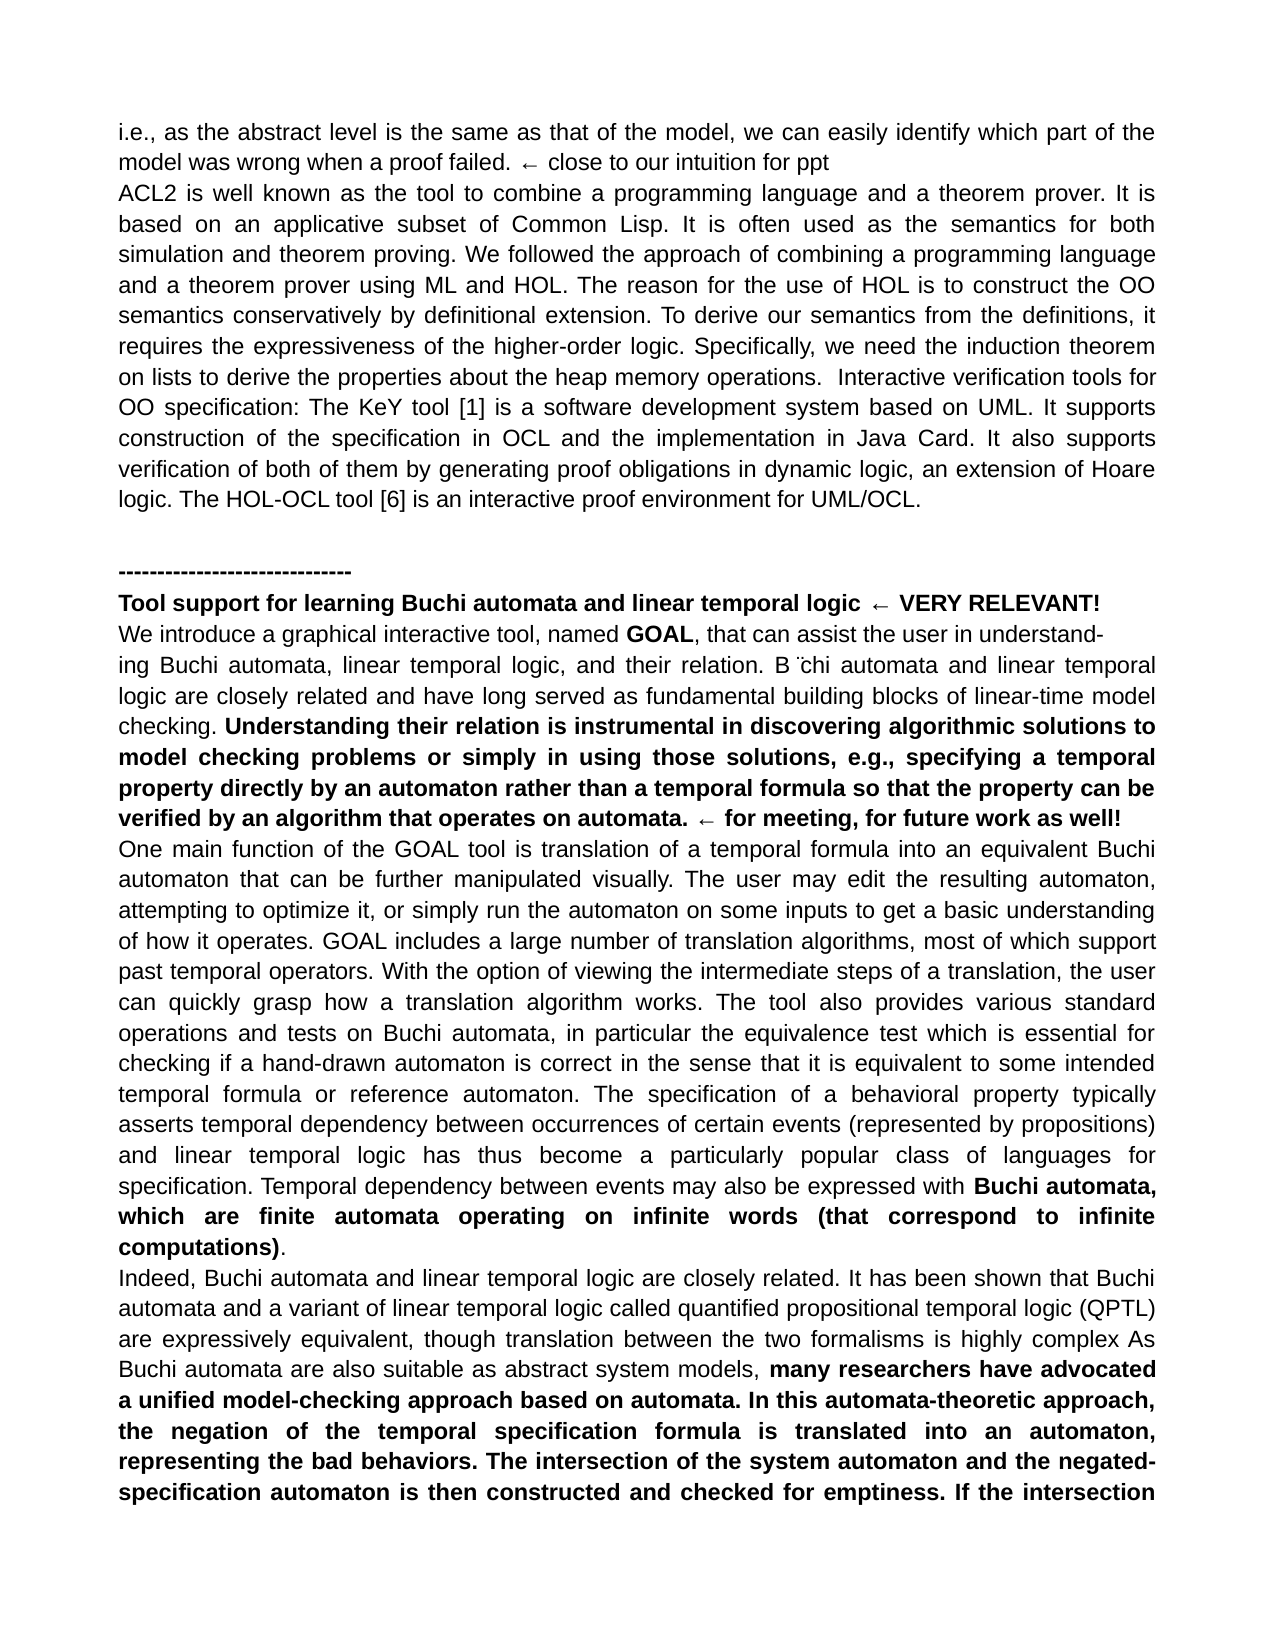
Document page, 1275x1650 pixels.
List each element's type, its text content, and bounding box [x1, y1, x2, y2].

text Tool support for learning Buchi automata and linear temporal logic ← VERY RELEVANT! [118, 588, 1157, 617]
text We introduce a graphical interactive tool, named GOAL, that can assist the user in understand- [118, 621, 1157, 648]
text ------------------------------ [118, 557, 1157, 584]
text One main function of the GOAL tool is translation of a temporal formula into an equivalent Buchi automaton that can be further manipulated visually. The user may edit the resulting automaton, attempting to optimize it, or simply run the automaton on some inputs to get a basic understanding of how it operates. GOAL includes a large number of translation algorithms, most of which support past temporal operators. With the option of viewing the intermediate steps of a translation, the user can quickly grasp how a translation algorithm works. The tool also provides various standard operations and tests on Buchi automata, in particular the equivalence test which is essential for checking if a hand-drawn automaton is correct in the sense that it is equivalent to some intended temporal formula or reference automaton. The specification of a behavioral property typically asserts temporal dependency between occurrences of certain events (represented by propositions) and linear temporal logic has thus become a particularly popular class of languages for specification. Temporal dependency between events may also be expressed with Buchi automata, which are finite automata operating on infinite words (that correspond to infinite computations). [118, 835, 1157, 1260]
text i.e., as the abstract level is the same as that of the model, we can easily identify which part of the model was wrong when a proof failed. ← close to our intuition for ppt [118, 118, 1157, 176]
text ACL2 is well known as the tool to combine a programming language and a theorem prover. It is based on an applicative subset of Common Lisp. It is often used as the semantics for both simulation and theorem proving. We followed the approach of combining a programming language and a theorem prover using ML and HOL. The reason for the use of HOL is to construct the OO semantics conservatively by definitional extension. To derive our semantics from the definitions, it requires the expressiveness of the higher-order logic. Specifically, we need the induction theorem on lists to derive the properties about the heap memory operations. Interactive verification tools for OO specification: The KeY tool [1] is a software development system based on UML. It supports construction of the specification in OCL and the implementation in Java Card. It also supports verification of both of them by generating proof obligations in dynamic logic, an extension of Hoare logic. The HOL-OCL tool [6] is an interactive proof environment for UML/OCL. [118, 179, 1157, 512]
text Indeed, Buchi automata and linear temporal logic are closely related. It has been shown that Buchi automata and a variant of linear temporal logic called quantified propositional temporal logic (QPTL) are expressively equivalent, though translation between the two formalisms is highly complex As Buchi automata are also suitable as abstract system models, many researchers have advocated a unified model-checking approach based on automata. In this automata-theoretic approach, the negation of the temporal specification formula is translated into an automaton, representing the bad behaviors. The intersection of the system automaton and the negated-specification automaton is then constructed and checked for emptiness. If the intersection [118, 1264, 1157, 1505]
text ing Buchi automata, linear temporal logic, and their relation. B ̈chi automata and linear temporal logic are closely related and have long served as fundamental building blocks of linear-time model checking. Understanding their relation is instrumental in discovering algorithmic solutions to model checking problems or simply in using those solutions, e.g., specifying a temporal property directly by an automaton rather than a temporal formula so that the property can be verified by an algorithm that operates on automata. ← for meeting, for future work as well! [118, 651, 1157, 831]
